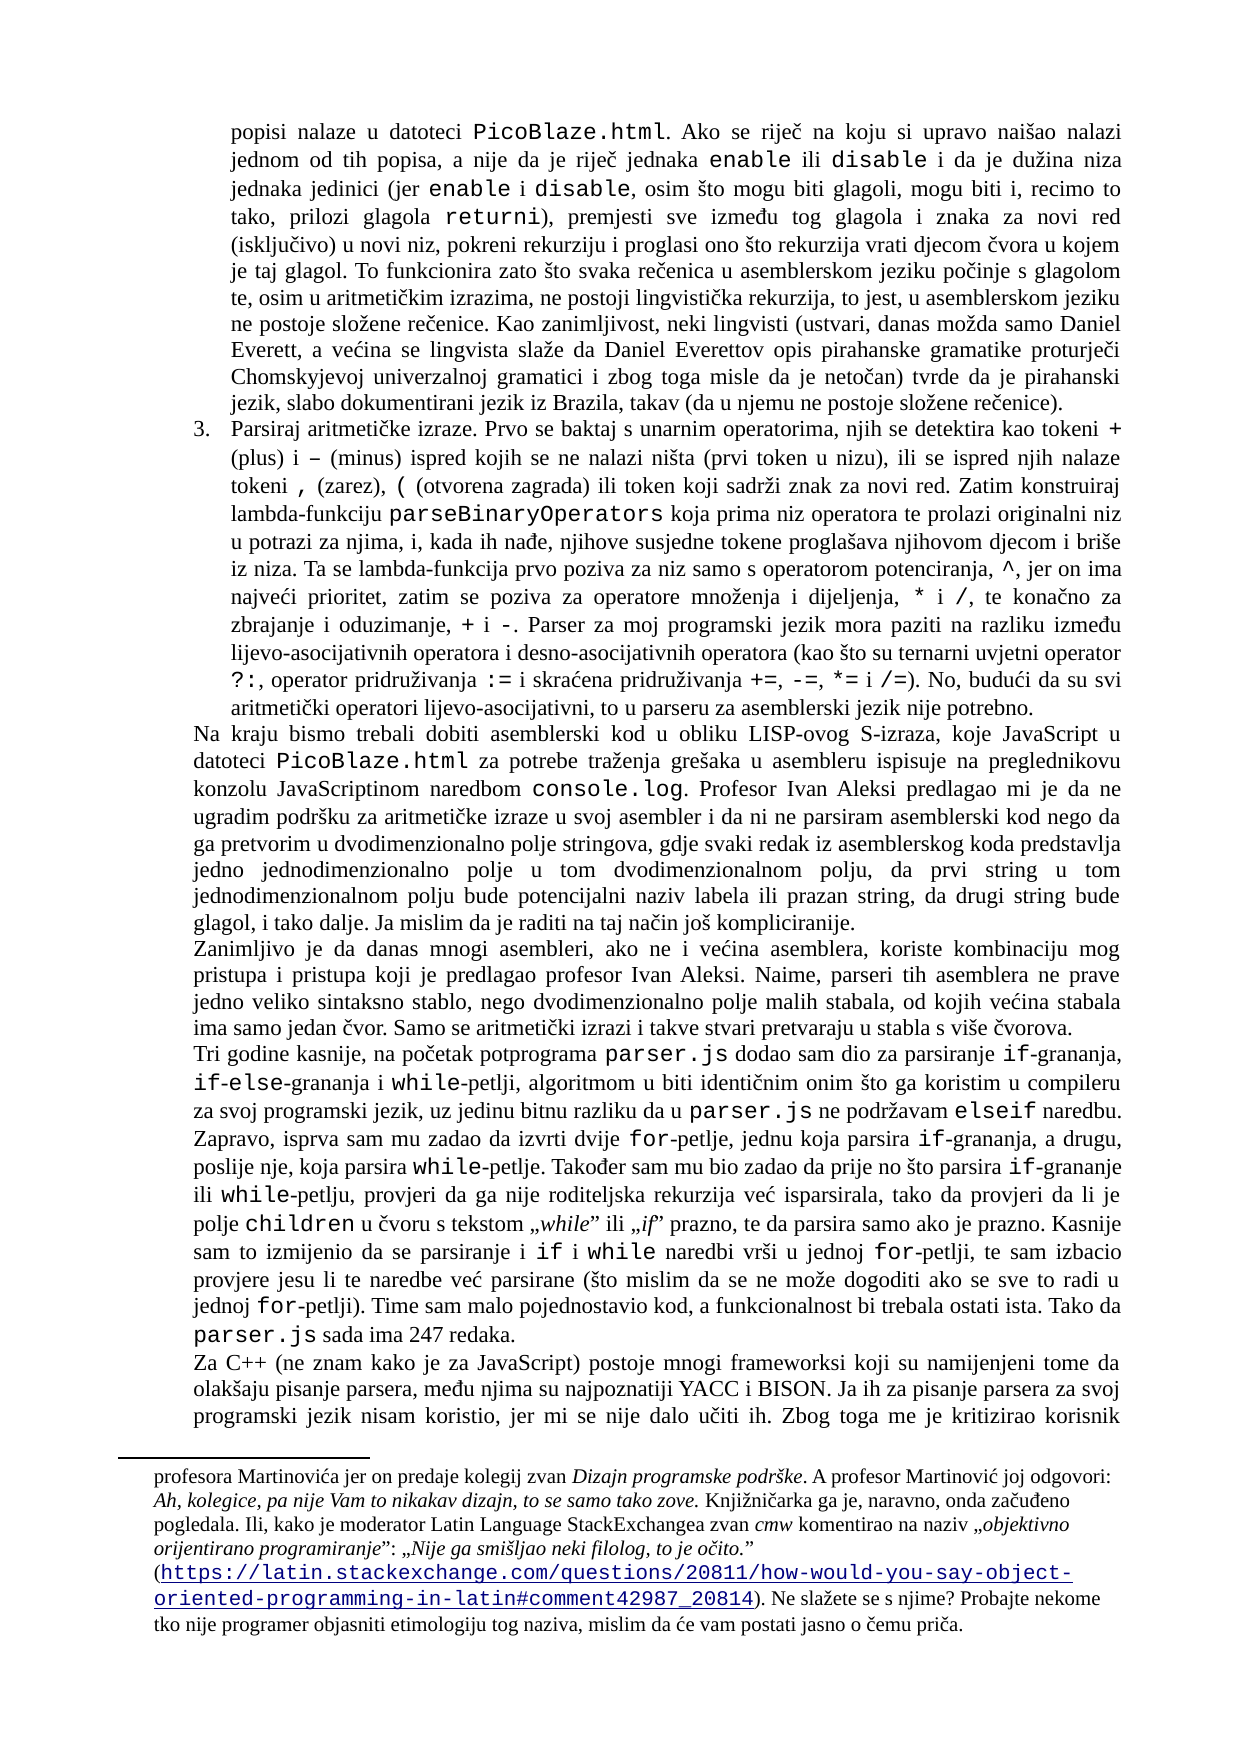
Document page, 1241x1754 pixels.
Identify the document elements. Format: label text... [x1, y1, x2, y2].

list popisi nalaze u datoteci PicoBlaze.html. Ako se riječ na koju si upravo naišao nalazi jednom od tih popisa, a nije da je riječ jednaka enable ili disable i da je dužina niza jednaka jedinici (jer enable i disable, osim što mogu biti glagoli, mogu biti i, recimo to tako, prilozi glagola returni), premjesti sve između tog glagola i znaka za novi red (isključivo) u novi niz, pokreni rekurziju i proglasi ono što rekurzija vrati djecom čvora u kojem je taj glagol. To funkcionira zato što svaka rečenica u asemblerskom jeziku počinje s glagolom te, osim u aritmetičkim izrazima, ne postoji lingvistička rekurzija, to jest, u asemblerskom jeziku ne postoje složene rečenice. Kao zanimljivost, neki lingvisti (ustvari, danas možda samo Daniel Everett, a većina se lingvista slaže da Daniel Everettov opis pirahanske gramatike proturječi Chomskyjevoj univerzalnoj gramatici i zbog toga misle da je netočan) tvrde da je pirahanski jezik, slabo dokumentirani jezik iz Brazila, takav (da u njemu ne postoje složene rečenice). [193, 118, 1122, 416]
list profesora Martinovića jer on predaje kolegij zvan Dizajn programske podrške. A profesor Martinović joj odgovori: Ah, kolegice, pa nije Vam to nikakav dizajn, to se samo tako zove. Knjižničarka ga je, naravno, onda začuđeno pogledala. Ili, kako je moderator Latin Language StackExchangea zvan cmw komentirao na naziv „objektivno orijentirano programiranje”: „Nije ga smišljao neki filolog, to je očito.” (https://latin.stackexchange.com/questions/20811/how-would-you-say-object-oriented-programming-in-latin#comment42987_20814). Ne slažete se s njime? Probajte nekome tko nije programer objasniti etimologiju tog naziva, mislim da će vam postati jasno o čemu priča. [118, 1464, 1122, 1636]
text Na kraju bismo trebali dobiti asemblerski kod u obliku LISP-ovog S-izraza, koje JavaScript u datoteci PicoBlaze.html za potrebe traženja grešaka u asembleru ispisuje na preglednikovu konzolu JavaScriptinom naredbom console.log. Profesor Ivan Aleksi predlagao mi je da ne ugradim podršku za aritmetičke izraze u svoj asembler i da ni ne parsiram asemblerski kod nego da ga pretvorim u dvodimenzionalno polje stringova, gdje svaki redak iz asemblerskog koda predstavlja jedno jednodimenzionalno polje u tom dvodimenzionalnom polju, da prvi string u tom jednodimenzionalnom polju bude potencijalni naziv labela ili prazan string, da drugi string bude glagol, i tako dalje. Ja mislim da je raditi na taj način još kompliciranije. [193, 720, 1122, 935]
list Parsiraj aritmetičke izraze. Prvo se baktaj s unarnim operatorima, njih se detektira kao tokeni + (plus) i – (minus) ispred kojih se ne nalazi ništa (prvi token u nizu), ili se ispred njih nalaze tokeni , (zarez), ( (otvorena zagrada) ili token koji sadrži znak za novi red. Zatim konstruiraj lambda-funkciju parseBinaryOperators koja prima niz operatora te prolazi originalni niz u potrazi za njima, i, kada ih nađe, njihove susjedne tokene proglašava njihovom djecom i briše iz niza. Ta se lambda-funkcija prvo poziva za niz samo s operatorom potenciranja, ^, jer on ima najveći prioritet, zatim se poziva za operatore množenja i dijeljenja, * i /, te konačno za zbrajanje i oduzimanje, + i -. Parser za moj programski jezik mora paziti na razliku između lijevo-asocijativnih operatora i desno-asocijativnih operatora (kao što su ternarni uvjetni operator ?:, operator pridruživanja := i skraćena pridruživanja +=, -=, *= i /=). No, budući da su svi aritmetički operatori lijevo-asocijativni, to u parseru za asemblerski jezik nije potrebno. [193, 416, 1122, 720]
text Za C++ (ne znam kako je za JavaScript) postoje mnogi frameworksi koji su namijenjeni tome da olakšaju pisanje parsera, među njima su najpoznatiji YACC i BISON. Ja ih za pisanje parsera za svoj programski jezik nisam koristio, jer mi se nije dalo učiti ih. Zbog toga me je kritizirao korisnik [193, 1349, 1122, 1428]
text Tri godine kasnije, na početak potprograma parser.js dodao sam dio za parsiranje if-grananja, if-else-grananja i while-petlji, algoritmom u biti identičnim onim što ga koristim u compileru za svoj programski jezik, uz jedinu bitnu razliku da u parser.js ne podržavam elseif naredbu. Zapravo, isprva sam mu zadao da izvrti dvije for-petlje, jednu koja parsira if-grananja, a drugu, poslije nje, koja parsira while-petlje. Također sam mu bio zadao da prije no što parsira if-grananje ili while-petlju, provjeri da ga nije roditeljska rekurzija već isparsirala, tako da provjeri da li je polje children u čvoru s tekstom „while” ili „if” prazno, te da parsira samo ako je prazno. Kasnije sam to izmijenio da se parsiranje i if i while naredbi vrši u jednoj for-petlji, te sam izbacio provjere jesu li te naredbe već parsirane (što mislim da se ne može dogoditi ako se sve to radi u jednoj for-petlji). Time sam malo pojednostavio kod, a funkcionalnost bi trebala ostati ista. Tako da parser.js sada ima 247 redaka. [193, 1040, 1122, 1349]
text Zanimljivo je da danas mnogi asembleri, ako ne i većina asemblera, koriste kombinaciju mog pristupa i pristupa koji je predlagao profesor Ivan Aleksi. Naime, parseri tih asemblera ne prave jedno veliko sintaksno stablo, nego dvodimenzionalno polje malih stabala, od kojih većina stabala ima samo jedan čvor. Samo se aritmetički izrazi i takve stvari pretvaraju u stabla s više čvorova. [193, 935, 1122, 1040]
